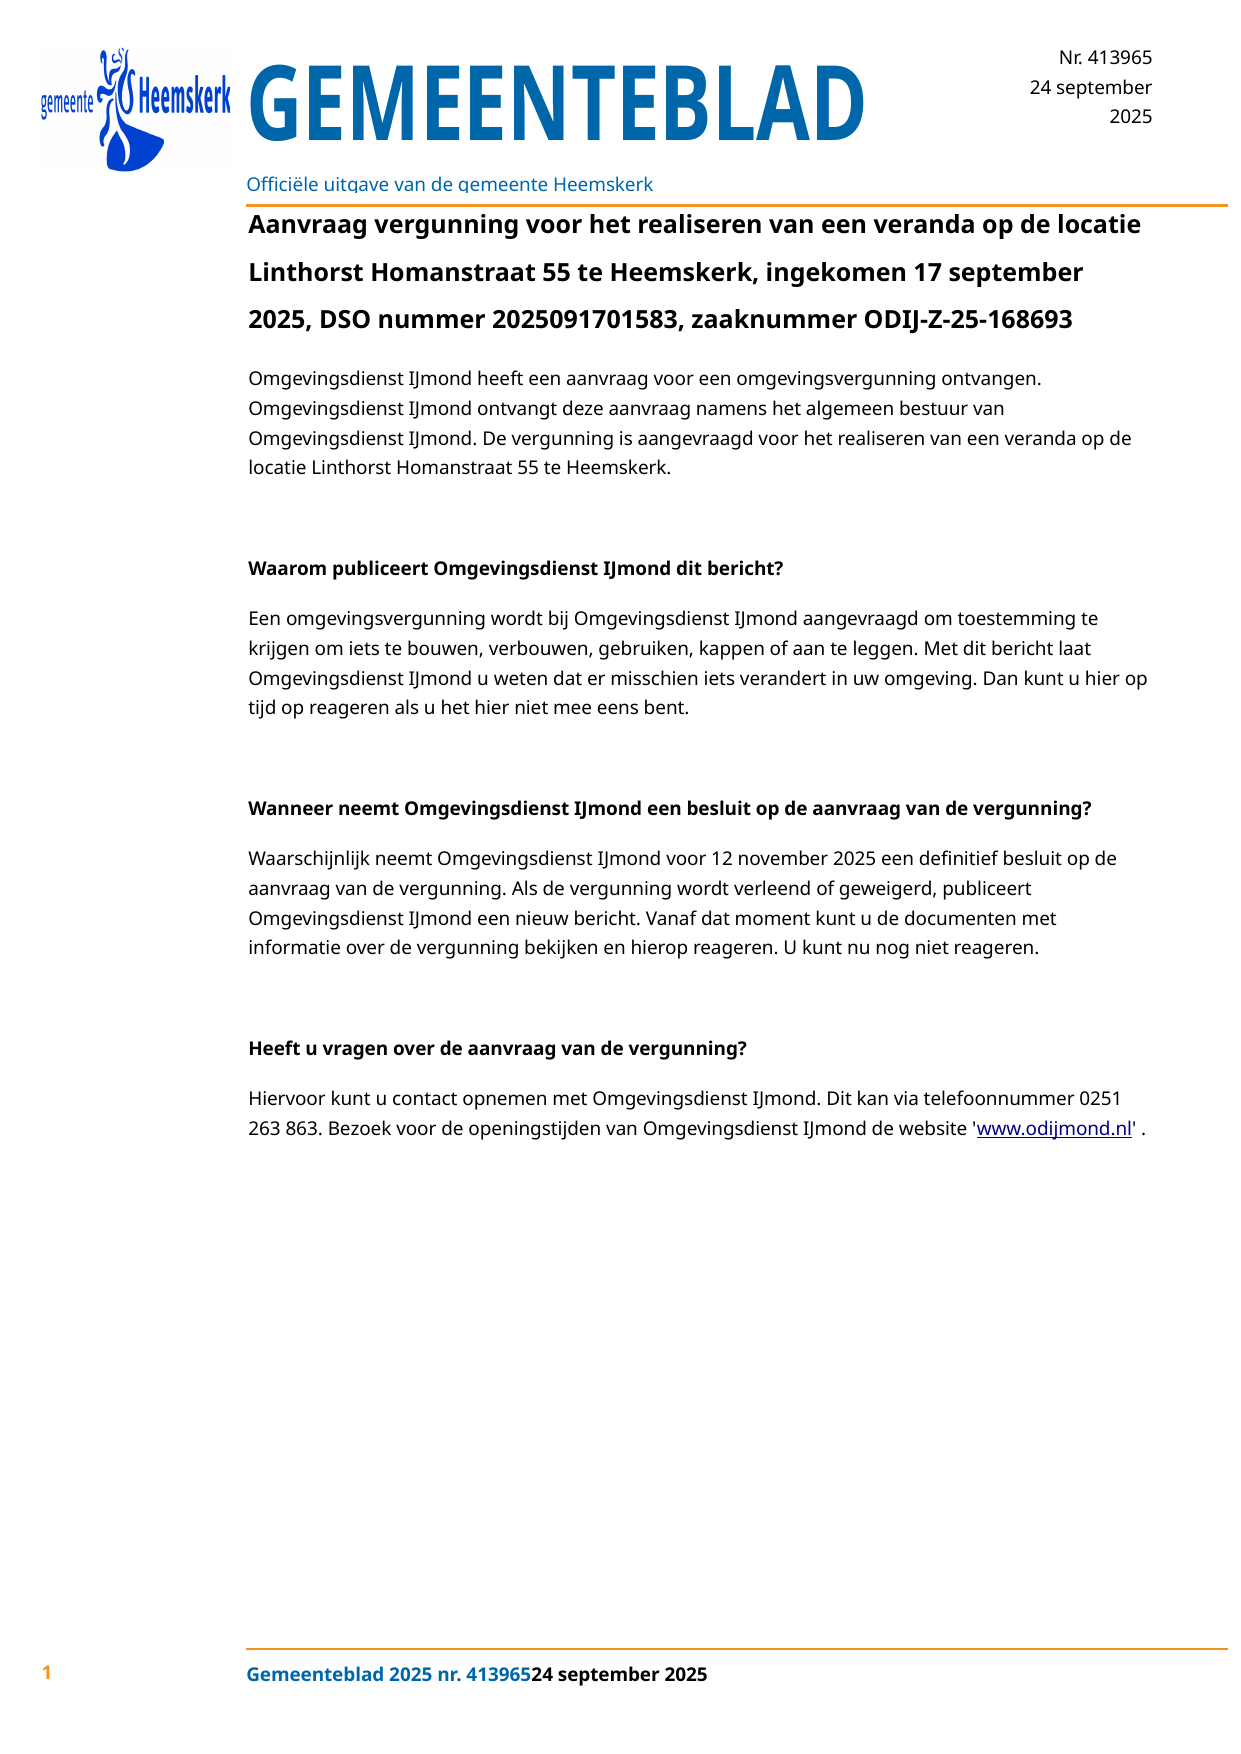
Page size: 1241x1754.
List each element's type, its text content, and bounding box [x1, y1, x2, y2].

text Waarom publiceert Omgevingsdienst IJmond dit bericht? [248, 555, 1152, 581]
text Aanvraag vergunning voor het realiseren van een veranda op de locatie Linthorst Homanstraat 55 te Heemskerk, ingekomen 17 september 2025, DSO nummer 2025091701583, zaaknummer ODIJ-Z-25-168693 [248, 207, 1152, 336]
text Een omgevingsvergunning wordt bij Omgevingsdienst IJmond aangevraagd om toestemming te krijgen om iets te bouwen, verbouwen, gebruiken, kappen of aan te leggen. Met dit bericht laat Omgevingsdienst IJmond u weten dat er misschien iets verandert in uw omgeving. Dan kunt u hier op tijd op reageren als u het hier niet mee eens bent. [248, 606, 1152, 720]
text Hiervoor kunt u contact opnemen met Omgevingsdienst IJmond. Dit kan via telefoonnummer 0251 263 863. Bezoek voor de openingstijden van Omgevingsdienst IJmond de website 'www.odijmond.nl' . [248, 1086, 1152, 1141]
text Heeft u vragen over de aanvraag van de vergunning? [248, 1035, 1152, 1061]
text Omgevingsdienst IJmond heeft een aanvraag voor een omgevingsvergunning ontvangen. Omgevingsdienst IJmond ontvangt deze aanvraag namens het algemeen bestuur van Omgevingsdienst IJmond. De vergunning is aangevraagd voor het realiseren van een veranda op de locatie Linthorst Homanstraat 55 te Heemskerk. [248, 366, 1152, 480]
text Wanneer neemt Omgevingsdienst IJmond een besluit op de aanvraag van de vergunning? [248, 795, 1152, 821]
text Waarschijnlijk neemt Omgevingsdienst IJmond voor 12 november 2025 een definitief besluit op de aanvraag van de vergunning. Als de vergunning wordt verleend of geweigerd, publiceert Omgevingsdienst IJmond een nieuw bericht. Vanaf dat moment kunt u de documenten met informatie over de vergunning bekijken en hierop reageren. U kunt nu nog niet reageren. [248, 846, 1152, 960]
picture [41, 47, 231, 172]
